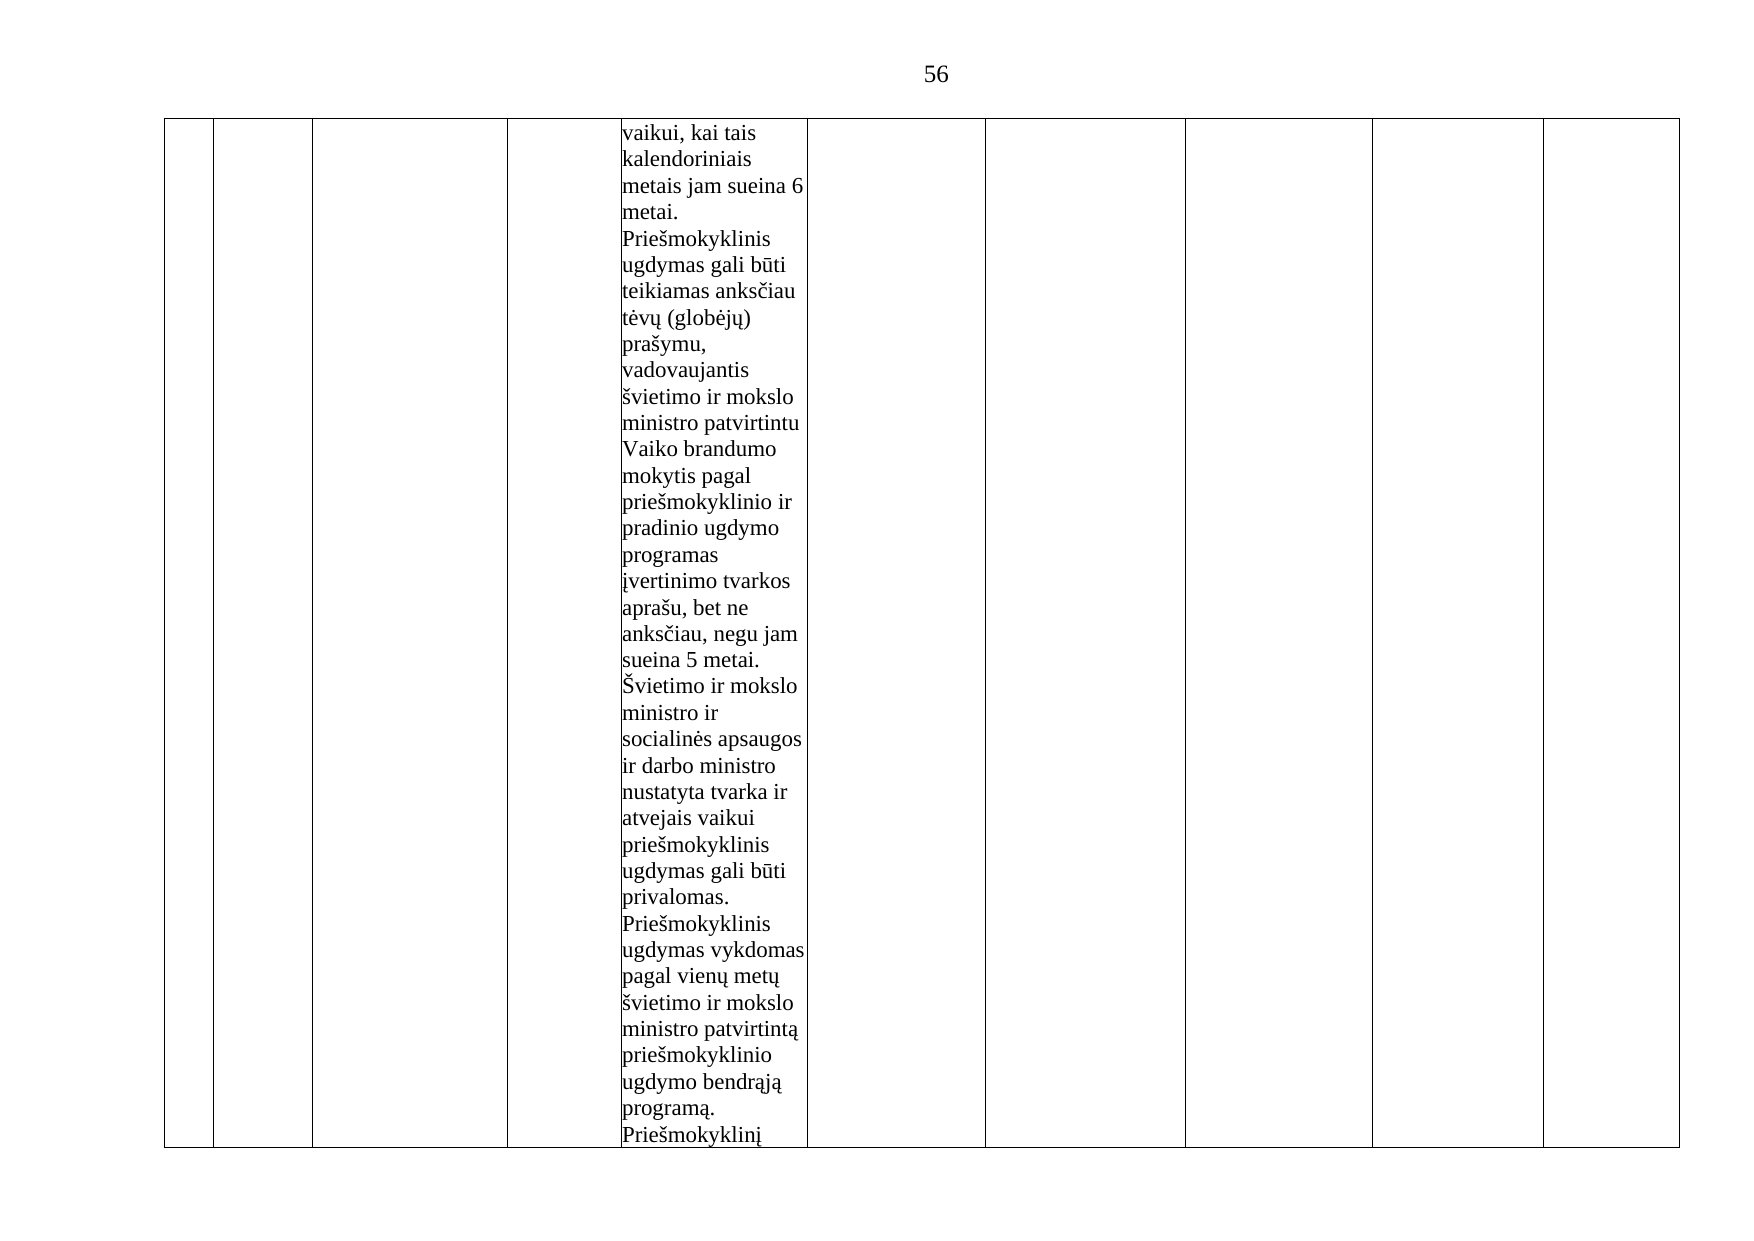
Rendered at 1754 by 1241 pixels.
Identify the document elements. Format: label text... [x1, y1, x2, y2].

table_cell vaikui, kai tais kalendoriniais metais jam sueina 6 metai. Priešmokyklinis ugdymas gali būti teikiamas anksčiau tėvų (globėjų) prašymu, vadovaujantis švietimo ir mokslo ministro patvirtintu Vaiko brandumo mokytis pagal priešmokyklinio ir pradinio ugdymo programas įvertinimo tvarkos aprašu, bet ne anksčiau, negu jam sueina 5 metai. Švietimo ir mokslo ministro ir socialinės apsaugos ir darbo ministro nustatyta tvarka ir atvejais vaikui priešmokyklinis ugdymas gali būti privalomas. Priešmokyklinis ugdymas vykdomas pagal vienų metų švietimo ir mokslo ministro patvirtintą priešmokyklinio ugdymo bendrąją programą. Priešmokyklinį [622, 119, 807, 1147]
table_cell [214, 119, 312, 1147]
table_cell [1544, 119, 1679, 1147]
table_cell [165, 119, 213, 1147]
table_cell [808, 119, 985, 1147]
table_cell [1186, 119, 1372, 1147]
table_cell [313, 119, 507, 1147]
table_cell [986, 119, 1185, 1147]
table_cell [1373, 119, 1543, 1147]
table_cell [508, 119, 621, 1147]
